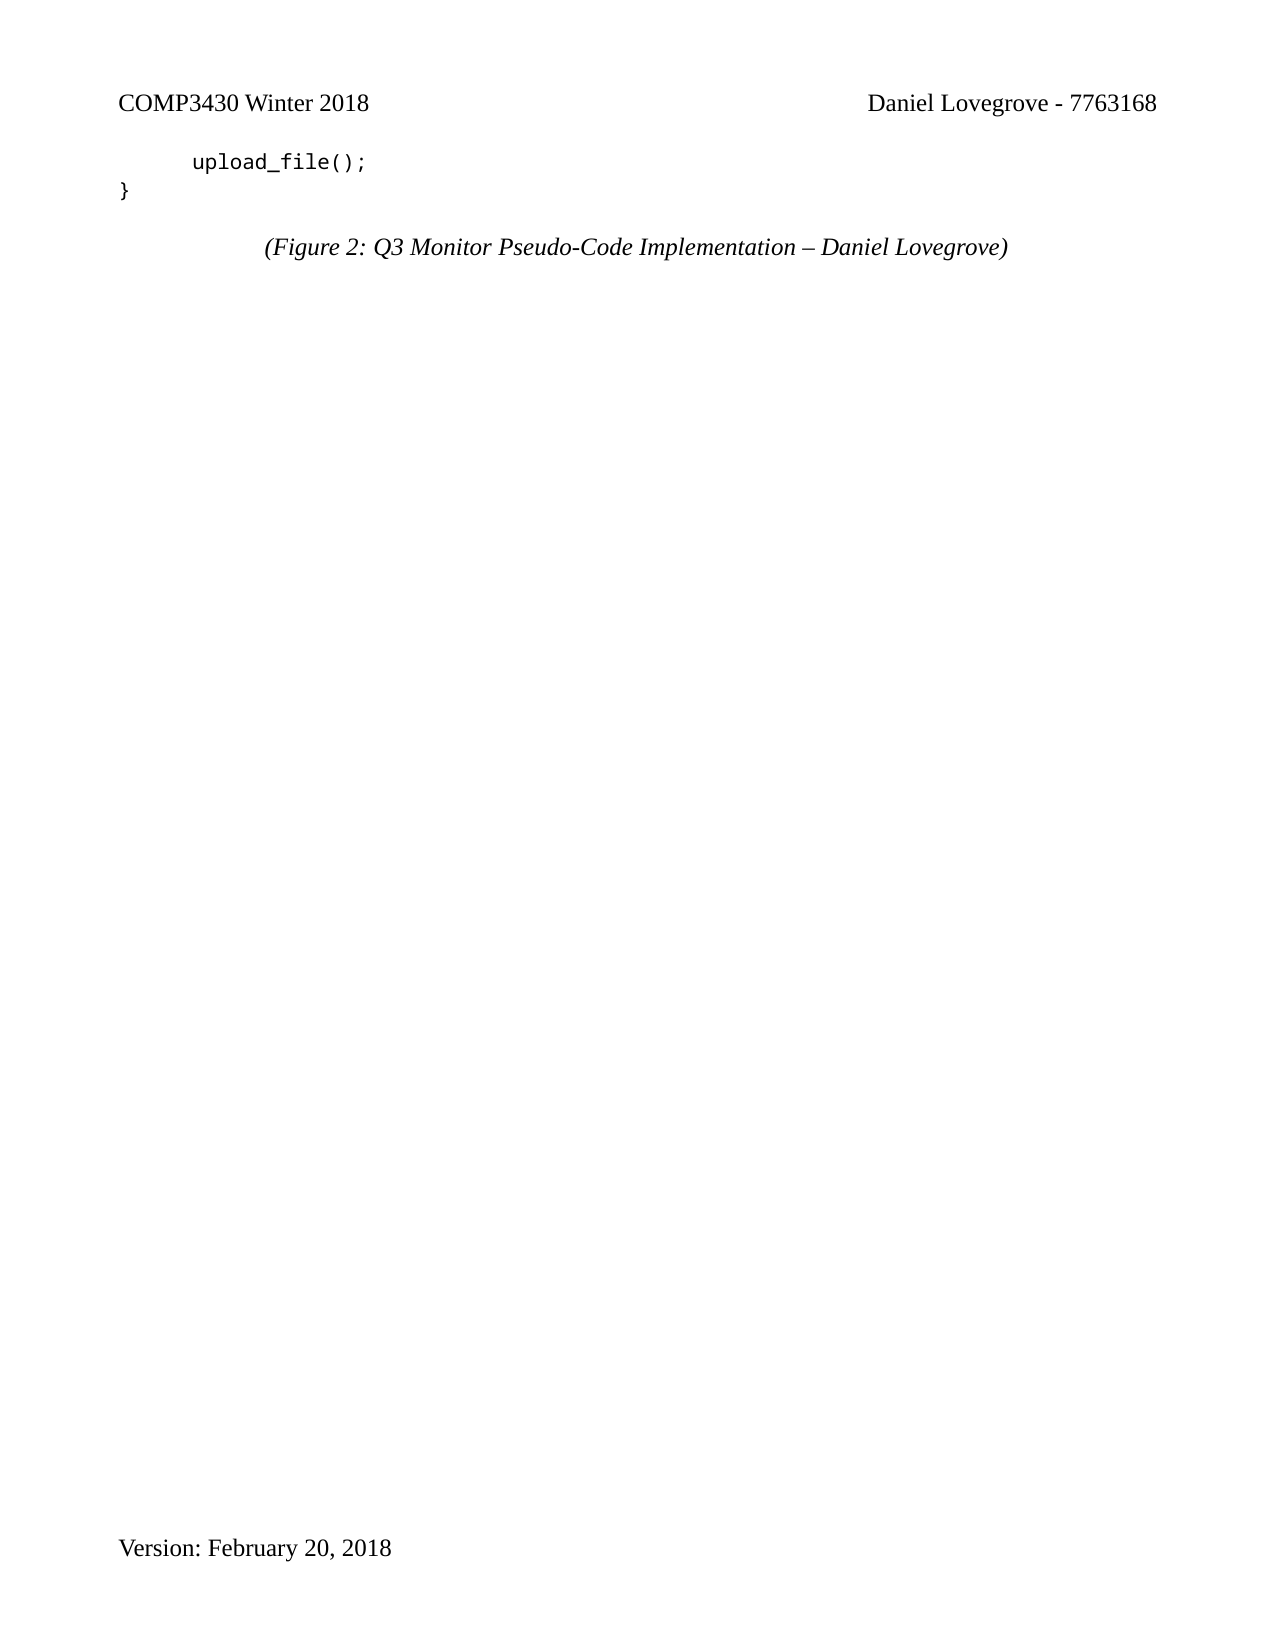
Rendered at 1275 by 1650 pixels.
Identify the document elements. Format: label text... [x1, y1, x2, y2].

text } [118, 175, 1157, 204]
text (Figure 2: Q3 Monitor Pseudo-Code Implementation – Daniel Lovegrove) [118, 232, 1157, 261]
text upload_file(); [118, 147, 1157, 175]
